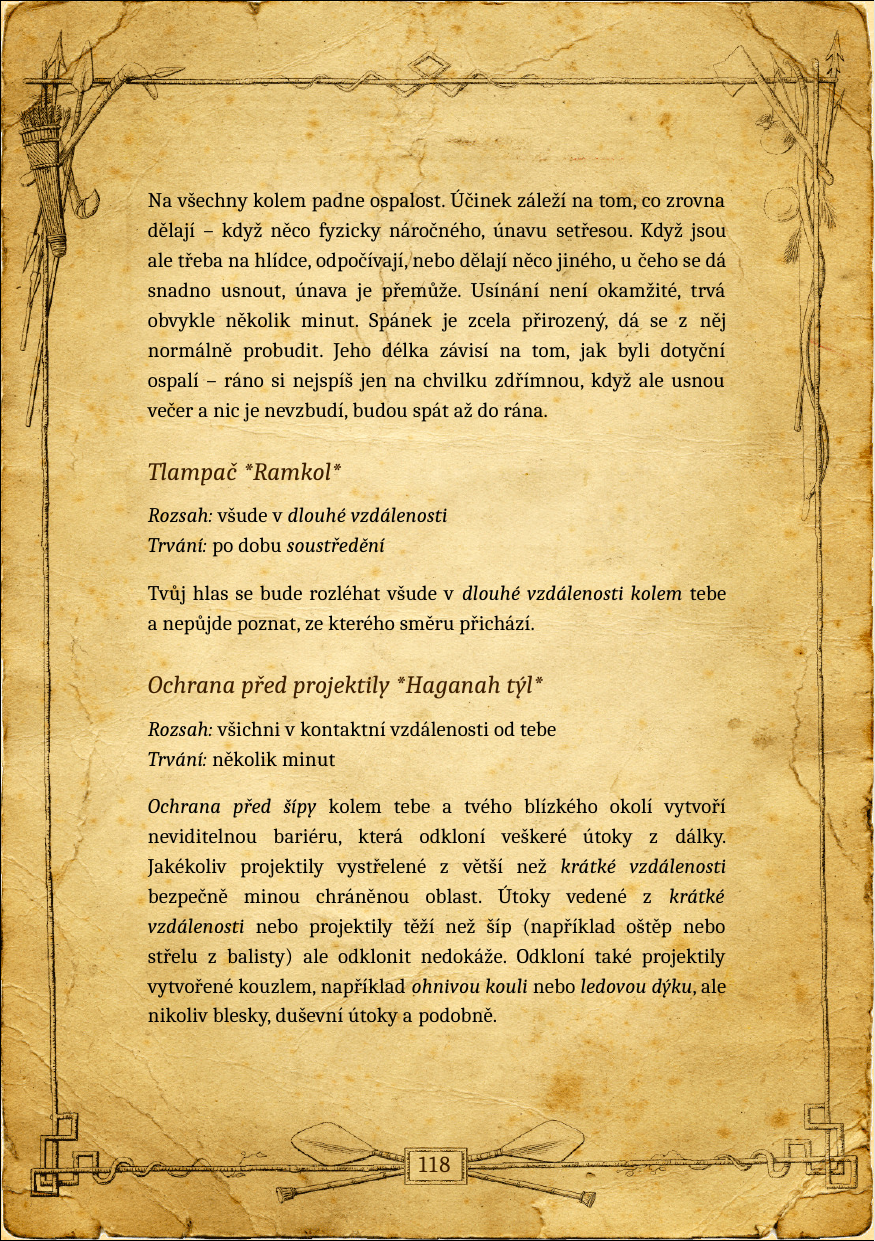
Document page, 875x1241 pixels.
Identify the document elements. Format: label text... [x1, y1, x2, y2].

subtitle Ochrana před projektily *Haganah týl* [148, 671, 726, 700]
text Ochrana před šípy kolem tebe a⁠ tvého blízkého okolí vytvoří neviditelnou bariéru, která odkloní veškeré útoky z⁠ dálky. Jakékoliv projektily vystřelené z⁠ větší než krátké vzdálenosti bezpečně minou chráněnou oblast. Útoky vedené z⁠ krátké vzdálenosti nebo projektily těží než šíp (například oštěp nebo střelu z⁠ balisty) ale odklonit nedokáže. Odkloní také projektily vytvořené kouzlem, například ohnivou kouli nebo ledovou dýku, ale nikoliv blesky, duševní útoky a⁠ podobně. [148, 795, 726, 1028]
text Na všechny kolem padne ospalost. Účinek záleží na tom, co zrovna dělají – když něco fyzicky náročného, únavu setřesou. Když jsou ale třeba na hlídce, odpočívají, nebo dělají něco jiného, u⁠ čeho se dá snadno usnout, únava je přemůže. Usínání není okamžité, trvá obvykle několik minut. Spánek je zcela přirozený, dá se z⁠ něj normálně probudit. Jeho délka závisí na tom, jak byli dotyční ospalí – ráno si nejspíš jen na chvilku zdřímnou, když ale usnou večer a⁠ nic je nevzbudí, budou spát až do rána. [148, 189, 726, 422]
subtitle Tlampač *Ramkol* [148, 458, 726, 486]
text Rozsah: všude v⁠ dlouhé vzdálenosti Trvání: po dobu soustředění [148, 504, 726, 558]
picture [1, 1, 874, 1240]
text Rozsah: všichni v⁠ kontaktní vzdálenosti od tebe Trvání: několik minut [148, 717, 726, 771]
text Tvůj hlas se bude rozléhat všude v⁠ dlouhé vzdálenosti kolem tebe a⁠ nepůjde poznat, ze kterého směru přichází. [148, 582, 726, 636]
